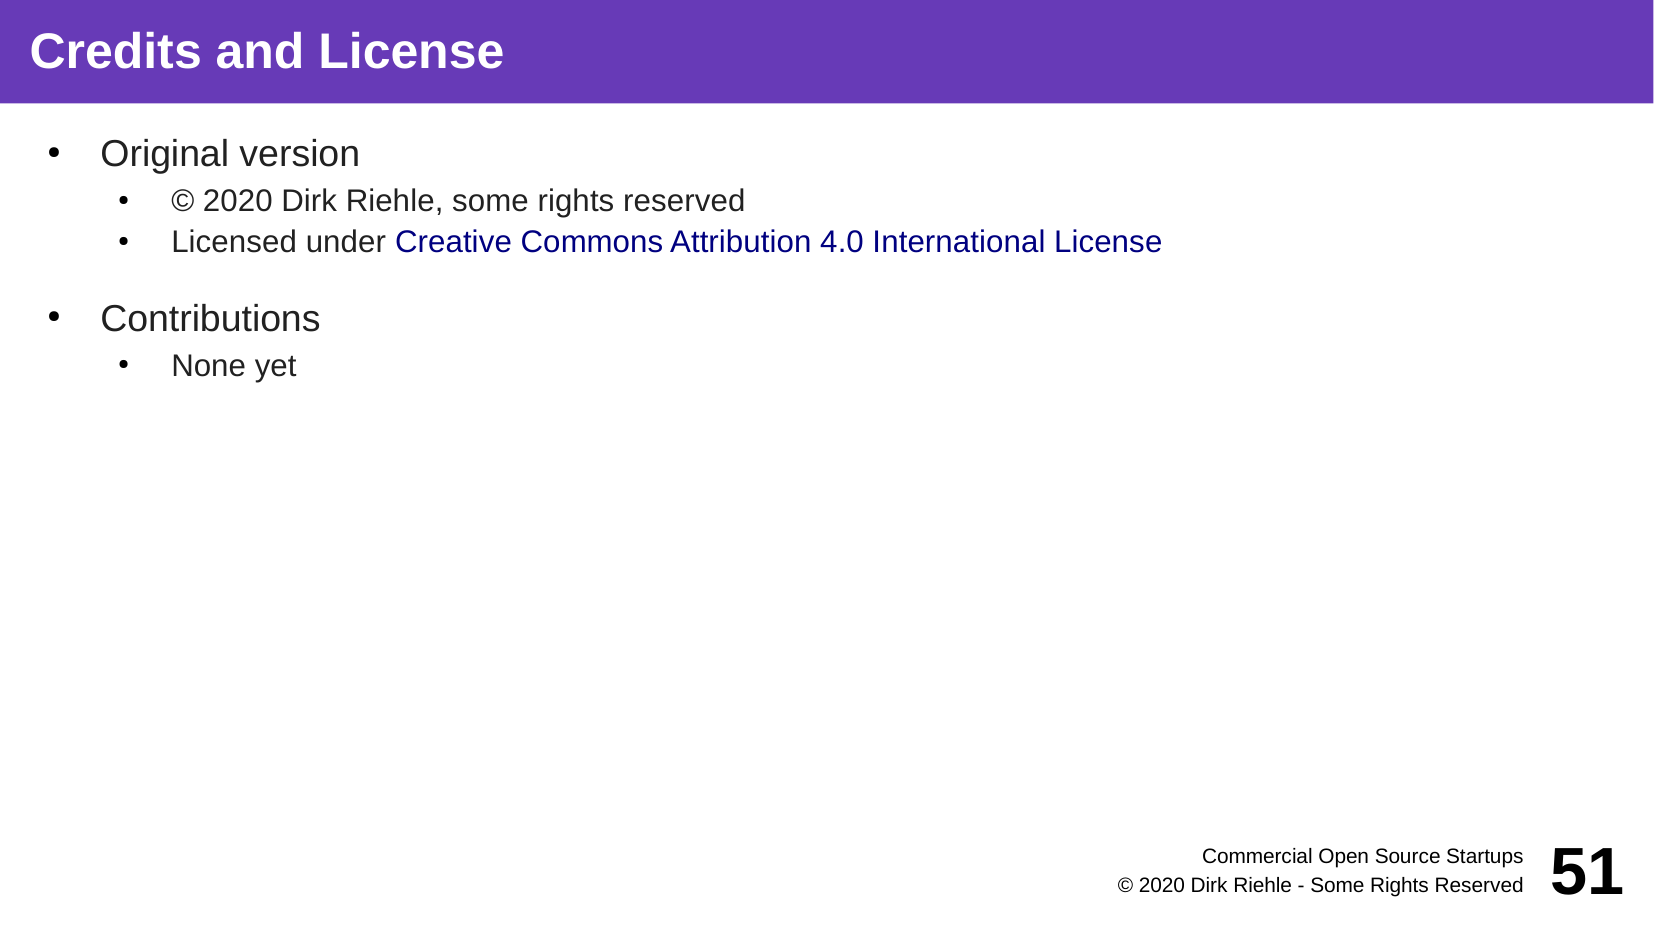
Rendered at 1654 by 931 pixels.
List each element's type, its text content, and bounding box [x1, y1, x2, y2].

title Credits and License [0, 0, 1654, 104]
list Original version © 2020 Dirk Riehle, some rights reserved Licensed under Creative Commons Attribution 4.0 International License Contributions None yet [29, 132, 1625, 813]
